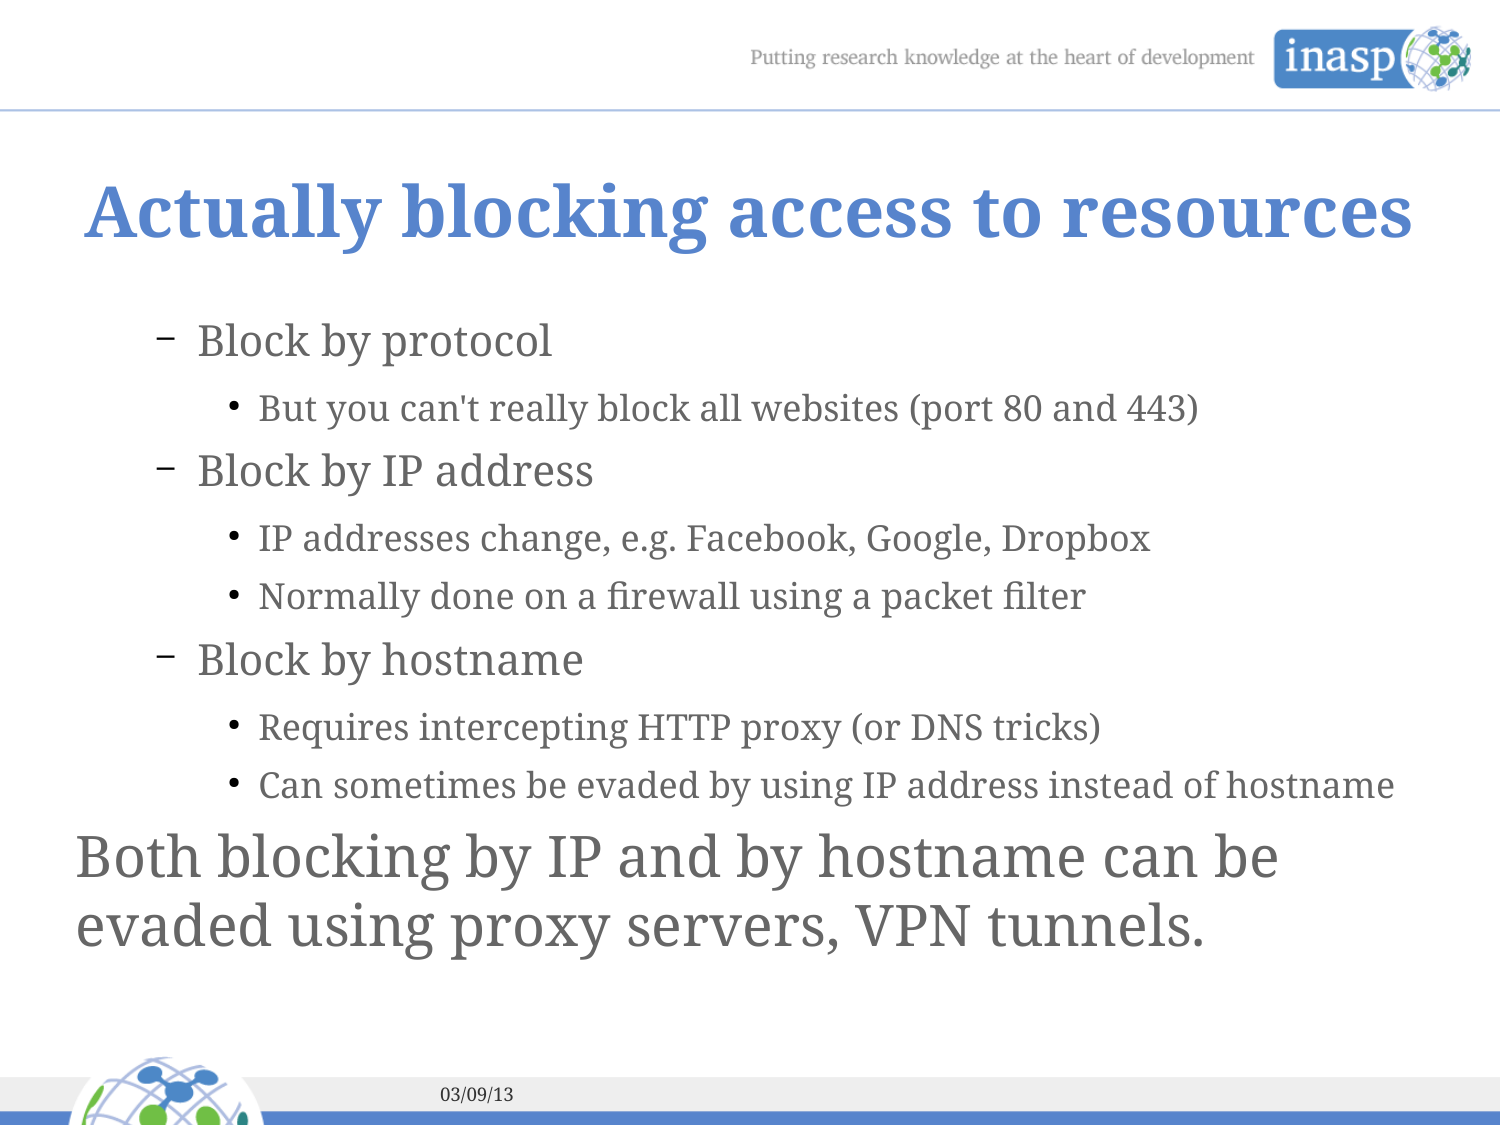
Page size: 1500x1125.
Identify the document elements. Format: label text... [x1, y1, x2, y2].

title Actually blocking access to resources [75, 129, 1426, 313]
picture [0, 0, 1500, 1125]
list Block by protocol But you can't really block all websites (port 80 and 443) Block by IP address IP addresses change, e.g. Facebook, Google, Dropbox Normally done on a firewall using a packet filter Block by hostname Requires intercepting HTTP proxy (or DNS tricks) Can sometimes be evaded by using IP address instead of hostname Both blocking by IP and by hostname can be evaded using proxy servers, VPN tunnels. [75, 313, 1426, 967]
